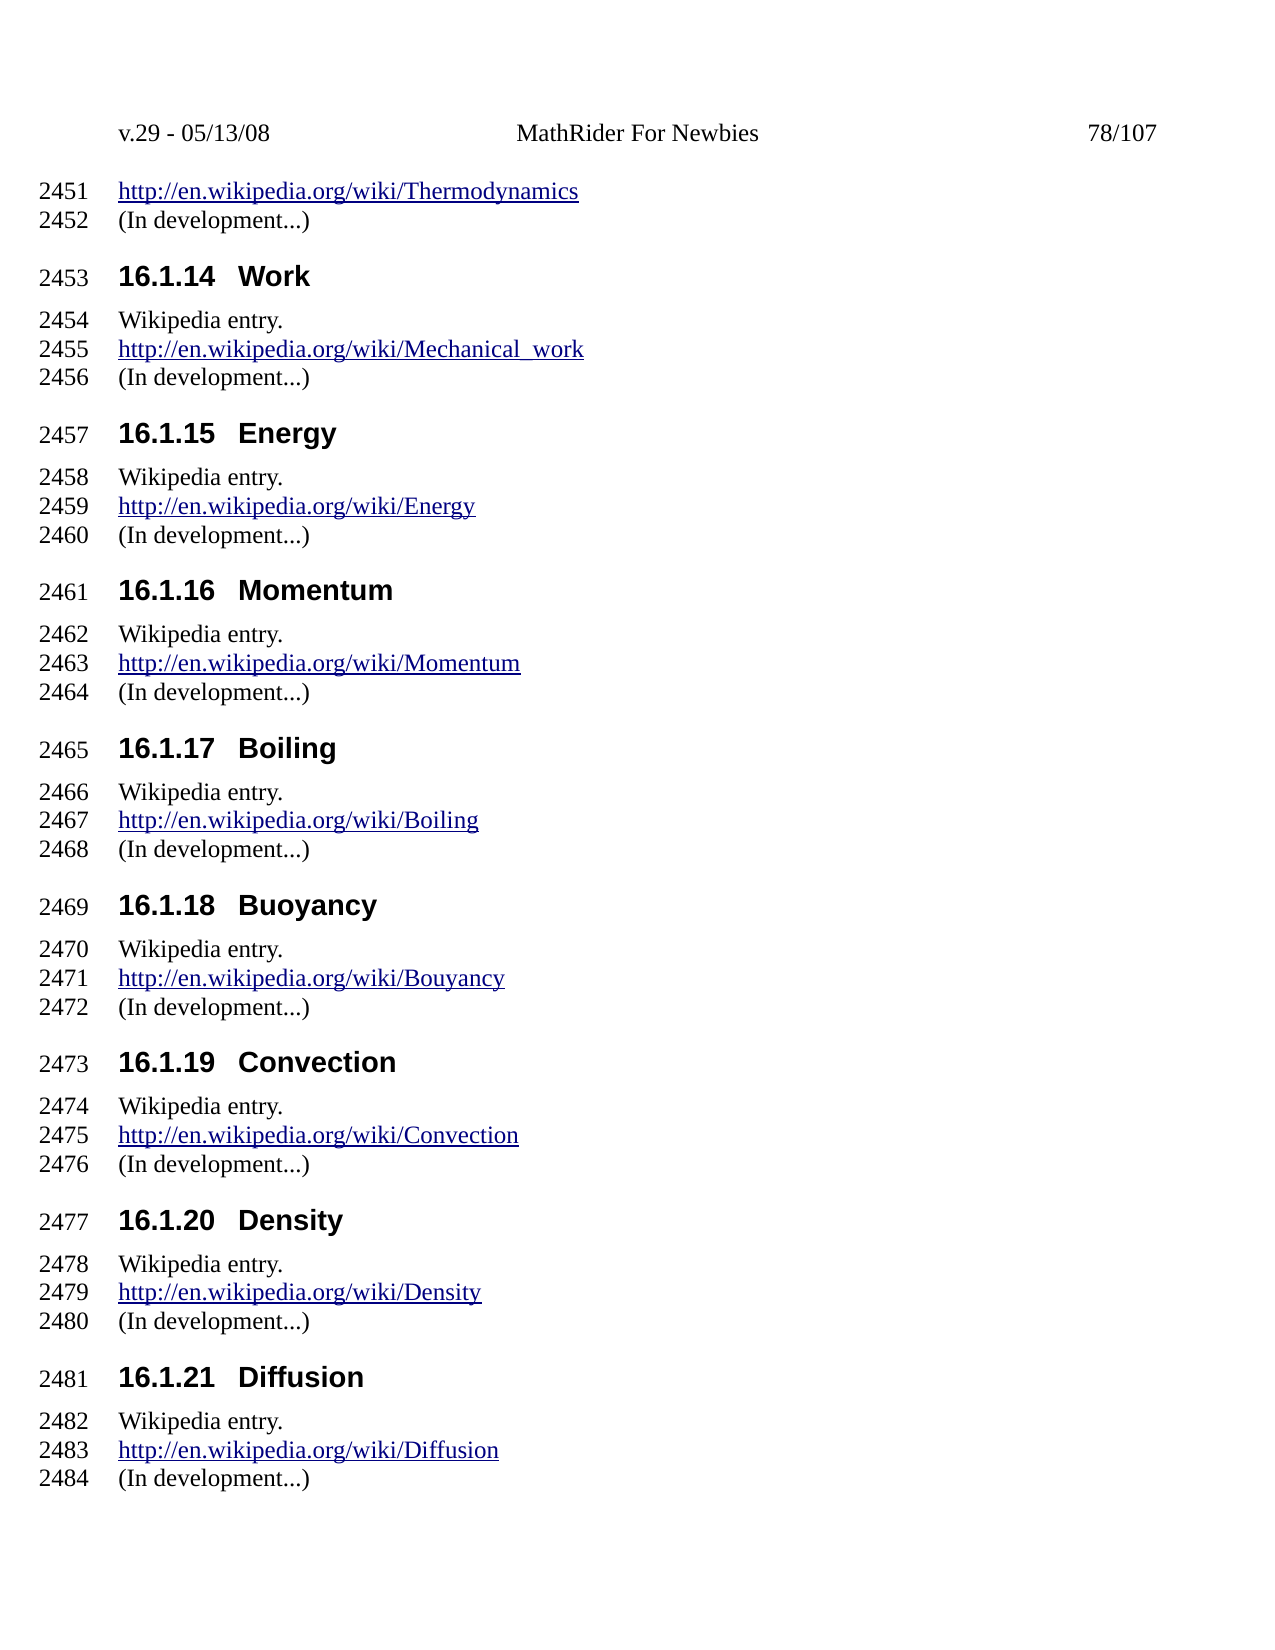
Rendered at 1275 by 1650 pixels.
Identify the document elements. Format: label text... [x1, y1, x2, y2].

text Wikipedia entry. [118, 305, 1157, 334]
subtitle Density [118, 1203, 1157, 1236]
text http://en.wikipedia.org/wiki/Momentum [118, 648, 1157, 677]
text (In development...) [118, 520, 1157, 548]
text Wikipedia entry. [118, 934, 1157, 963]
text http://en.wikipedia.org/wiki/Density [118, 1277, 1157, 1306]
subtitle Momentum [118, 573, 1157, 607]
text Wikipedia entry. [118, 462, 1157, 491]
text Wikipedia entry. [118, 619, 1157, 648]
text http://en.wikipedia.org/wiki/Bouyancy [118, 963, 1157, 992]
text (In development...) [118, 362, 1157, 391]
text (In development...) [118, 1149, 1157, 1178]
text http://en.wikipedia.org/wiki/Thermodynamics [118, 176, 1157, 205]
text http://en.wikipedia.org/wiki/Convection [118, 1120, 1157, 1149]
text (In development...) [118, 1463, 1157, 1492]
subtitle Boiling [118, 731, 1157, 764]
text Wikipedia entry. [118, 1091, 1157, 1120]
text Wikipedia entry. [118, 777, 1157, 806]
text (In development...) [118, 834, 1157, 863]
text http://en.wikipedia.org/wiki/Diffusion [118, 1435, 1157, 1463]
text http://en.wikipedia.org/wiki/Boiling [118, 806, 1157, 834]
text Wikipedia entry. [118, 1249, 1157, 1277]
text (In development...) [118, 677, 1157, 706]
text (In development...) [118, 1306, 1157, 1335]
text (In development...) [118, 205, 1157, 234]
text http://en.wikipedia.org/wiki/Mechanical_work [118, 334, 1157, 362]
text Wikipedia entry. [118, 1406, 1157, 1435]
subtitle Buoyancy [118, 888, 1157, 922]
subtitle Convection [118, 1045, 1157, 1079]
subtitle Work [118, 259, 1157, 292]
text (In development...) [118, 992, 1157, 1020]
text http://en.wikipedia.org/wiki/Energy [118, 491, 1157, 520]
subtitle Energy [118, 416, 1157, 450]
subtitle Diffusion [118, 1360, 1157, 1393]
